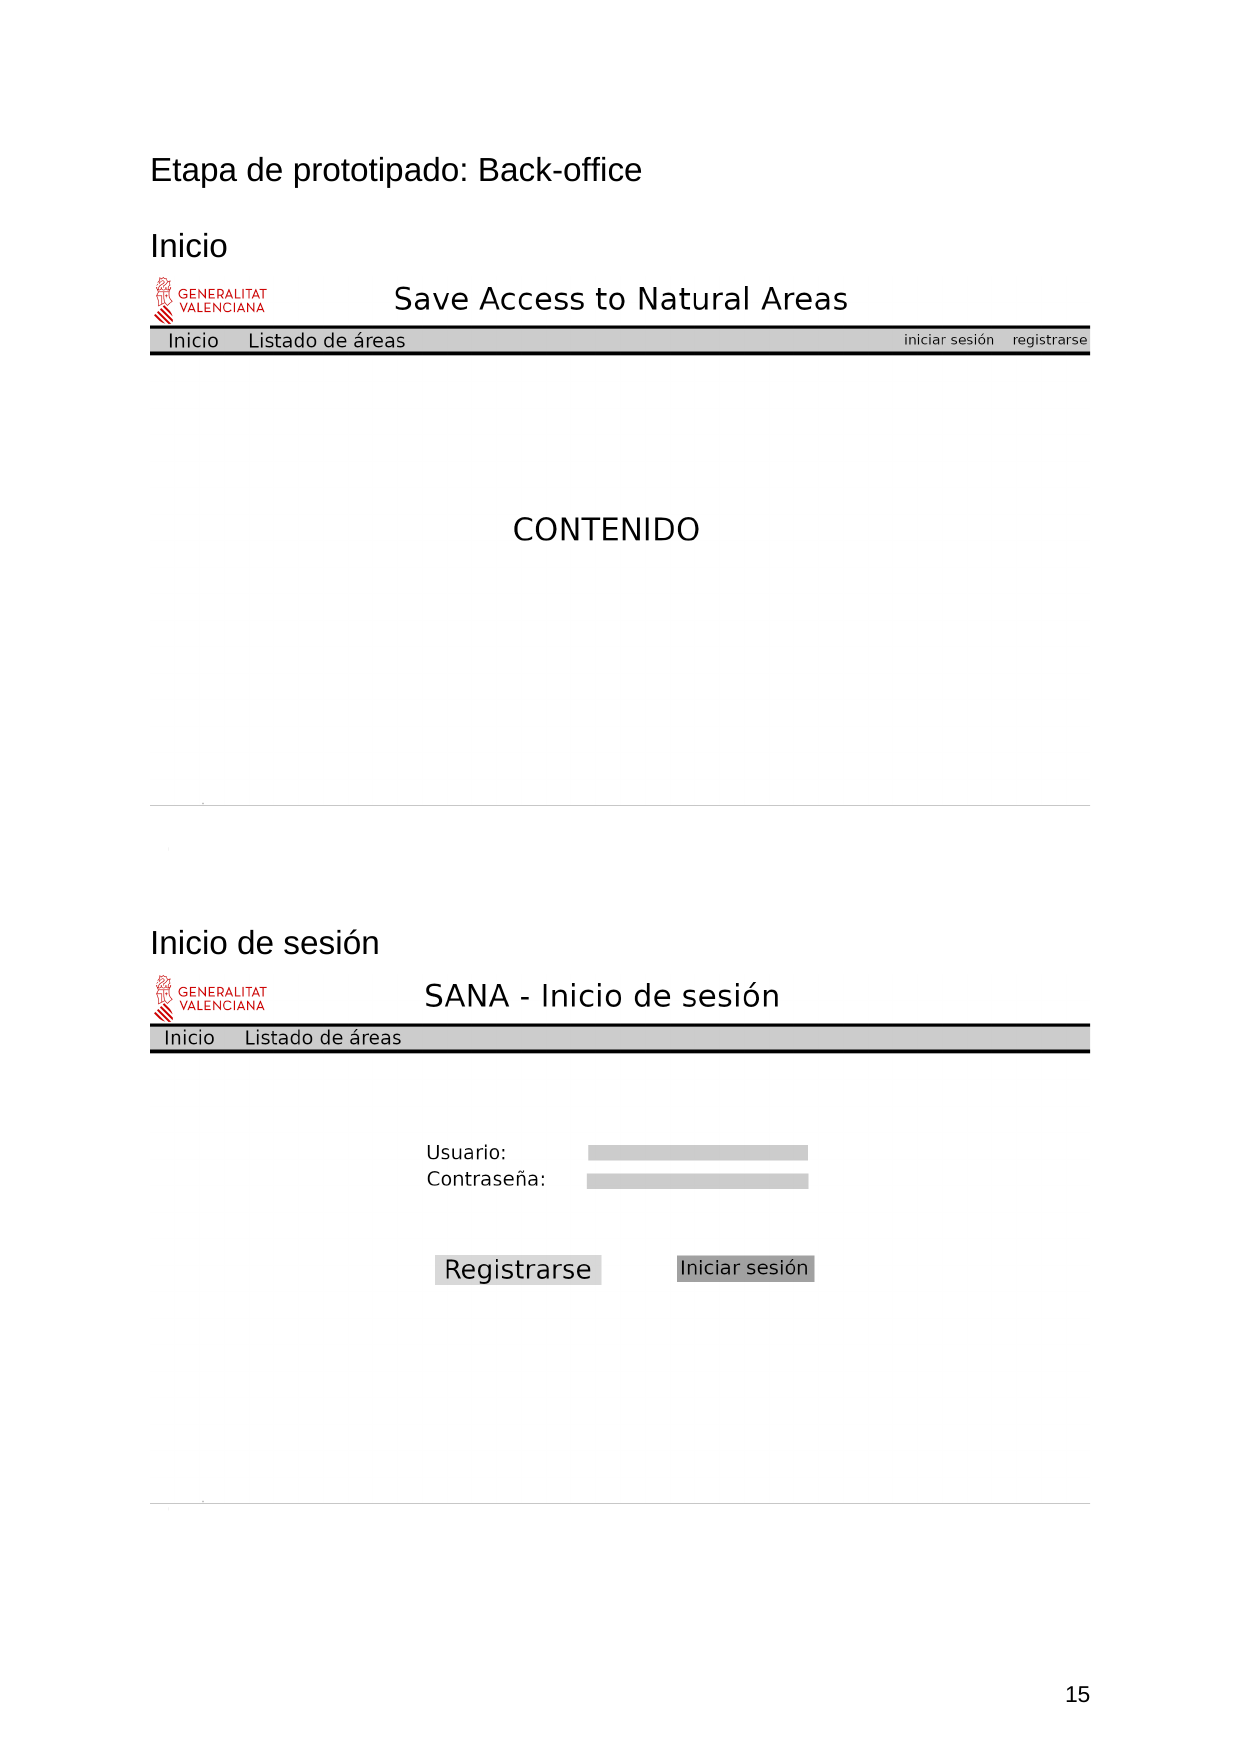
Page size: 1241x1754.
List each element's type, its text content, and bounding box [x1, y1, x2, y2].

subtitle Etapa de prototipado: Back-office [150, 150, 1090, 188]
picture [150, 974, 1091, 1504]
subtitle Inicio de sesión [150, 923, 1090, 962]
picture [150, 276, 1091, 806]
subtitle Inicio [150, 226, 1090, 264]
